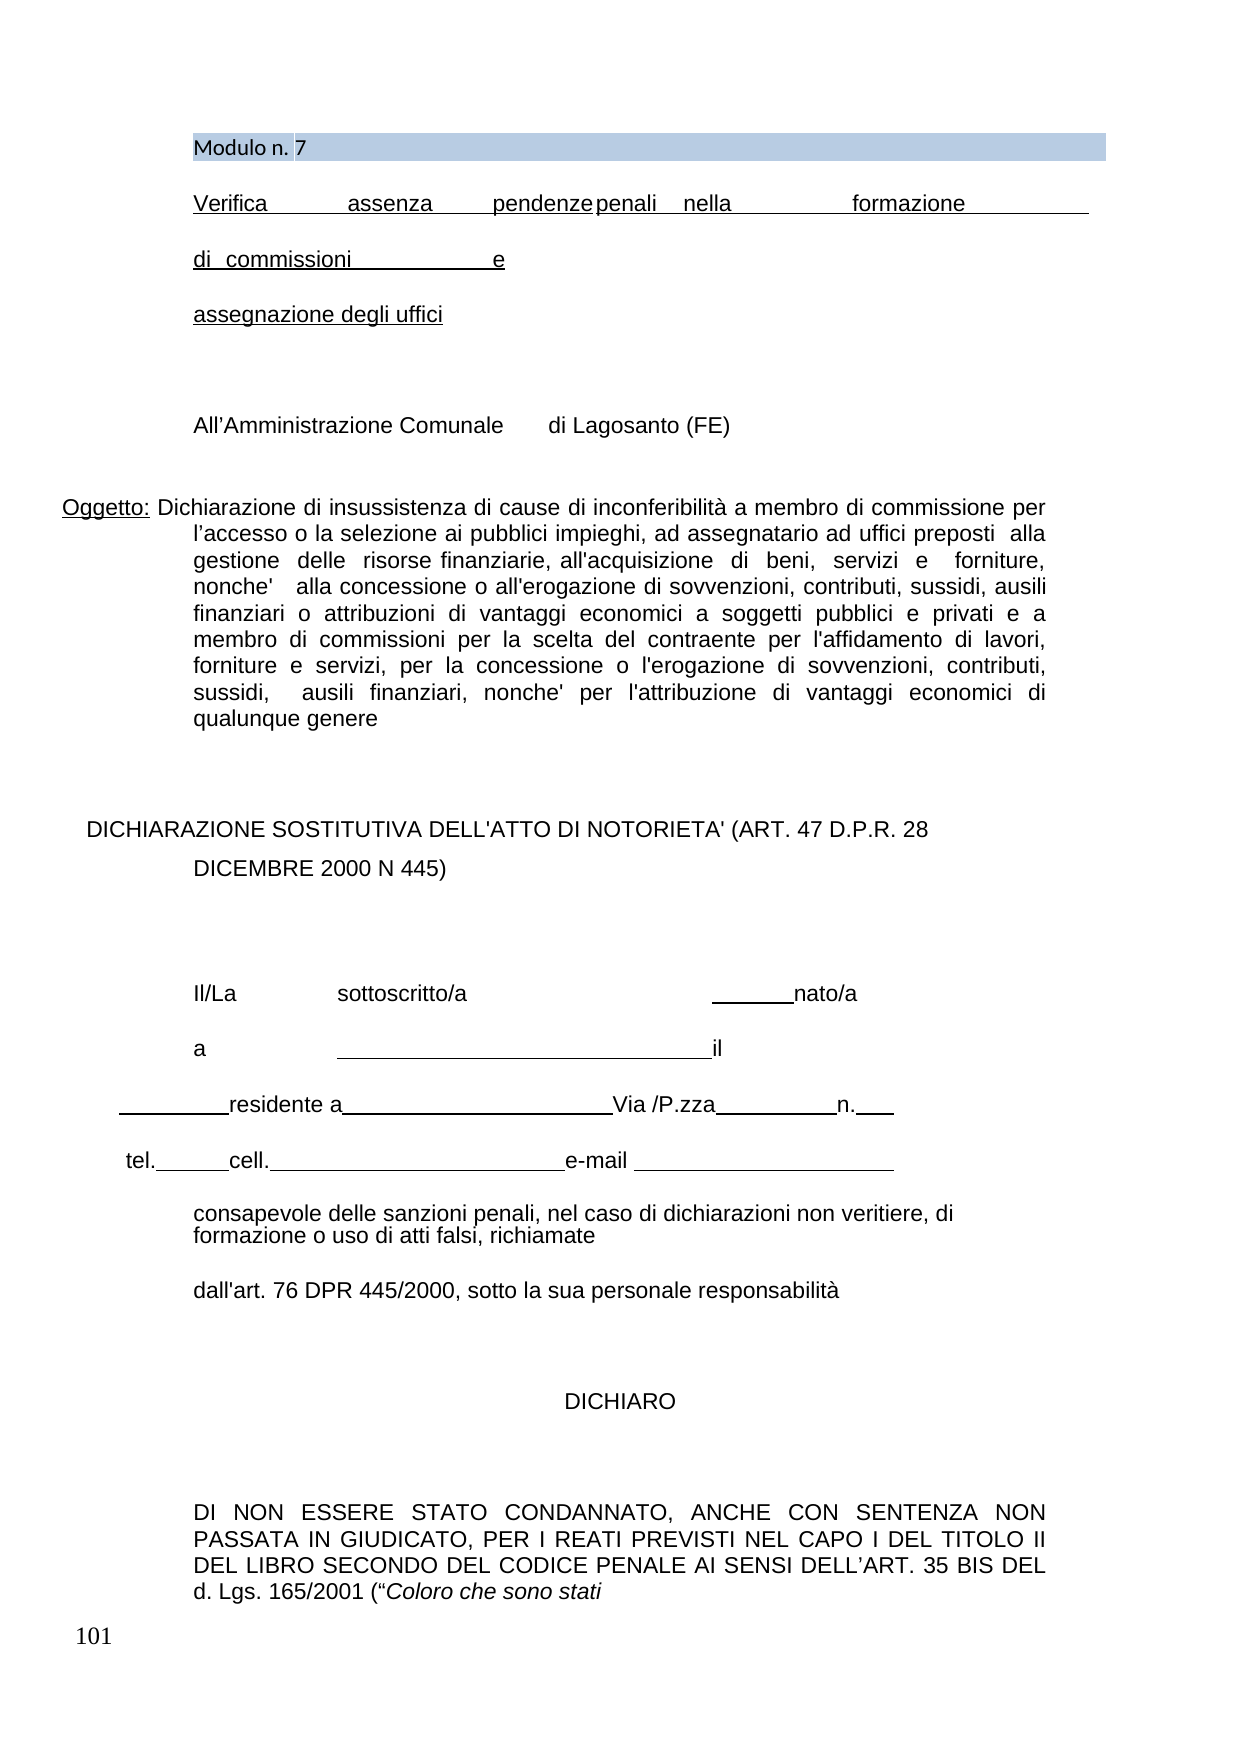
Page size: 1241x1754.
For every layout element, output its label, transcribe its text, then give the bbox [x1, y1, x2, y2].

text di commissioni e [193, 246, 1047, 272]
text dall'art. 76 DPR 445/2000, sotto la sua personale responsabilità [193, 1277, 1047, 1303]
text residente a Via /P.zza n. [119, 1091, 1047, 1117]
text a il [193, 1035, 1047, 1061]
text Oggetto: Dichiarazione di insussistenza di cause di inconferibilità a membro di commissione per l’accesso o la selezione ai pubblici impieghi, ad assegnatario ad uffici preposti alla gestione delle risorse finanziarie, all'acquisizione di beni, servizi e forniture, nonche' alla concessione o all'erogazione di sovvenzioni, contributi, sussidi, ausili finanziari o attribuzioni di vantaggi economici a soggetti pubblici e privati e a membro di commissioni per la scelta del contraente per l'affidamento di lavori, forniture e servizi, per la concessione o l'erogazione di sovvenzioni, contributi, sussidi, ausili finanziari, nonche' per l'attribuzione di vantaggi economici di qualunque genere [62, 494, 1047, 731]
text consapevole delle sanzioni penali, nel caso di dichiarazioni non veritiere, di formazione o uso di atti falsi, richiamate [193, 1204, 1047, 1248]
text DI NON ESSERE STATO CONDANNATO, ANCHE CON SENTENZA NON PASSATA IN GIUDICATO, PER I REATI PREVISTI NEL CAPO I DEL TITOLO II DEL LIBRO SECONDO DEL CODICE PENALE AI SENSI DELL’ART. 35 BIS DEL d. Lgs. 165/2001 (“Coloro che sono stati [193, 1499, 1047, 1604]
text All’Amministrazione Comunale di Lagosanto (FE) [193, 412, 1047, 438]
text DICHIARO [193, 1388, 1047, 1414]
text assegnazione degli uffici [193, 301, 1047, 327]
text tel. cell. e-mail [119, 1147, 1047, 1174]
text DICHIARAZIONE SOSTITUTIVA DELL'ATTO DI NOTORIETA' (ART. 47 D.P.R. 28 DICEMBRE 2000 N 445) [86, 816, 1047, 882]
subtitle Modulo n. 7 [193, 133, 1047, 161]
text Verifica assenza pendenze penali nella formazione [193, 190, 1047, 216]
text Il/La sottoscritto/a nato/a [193, 979, 1047, 1006]
